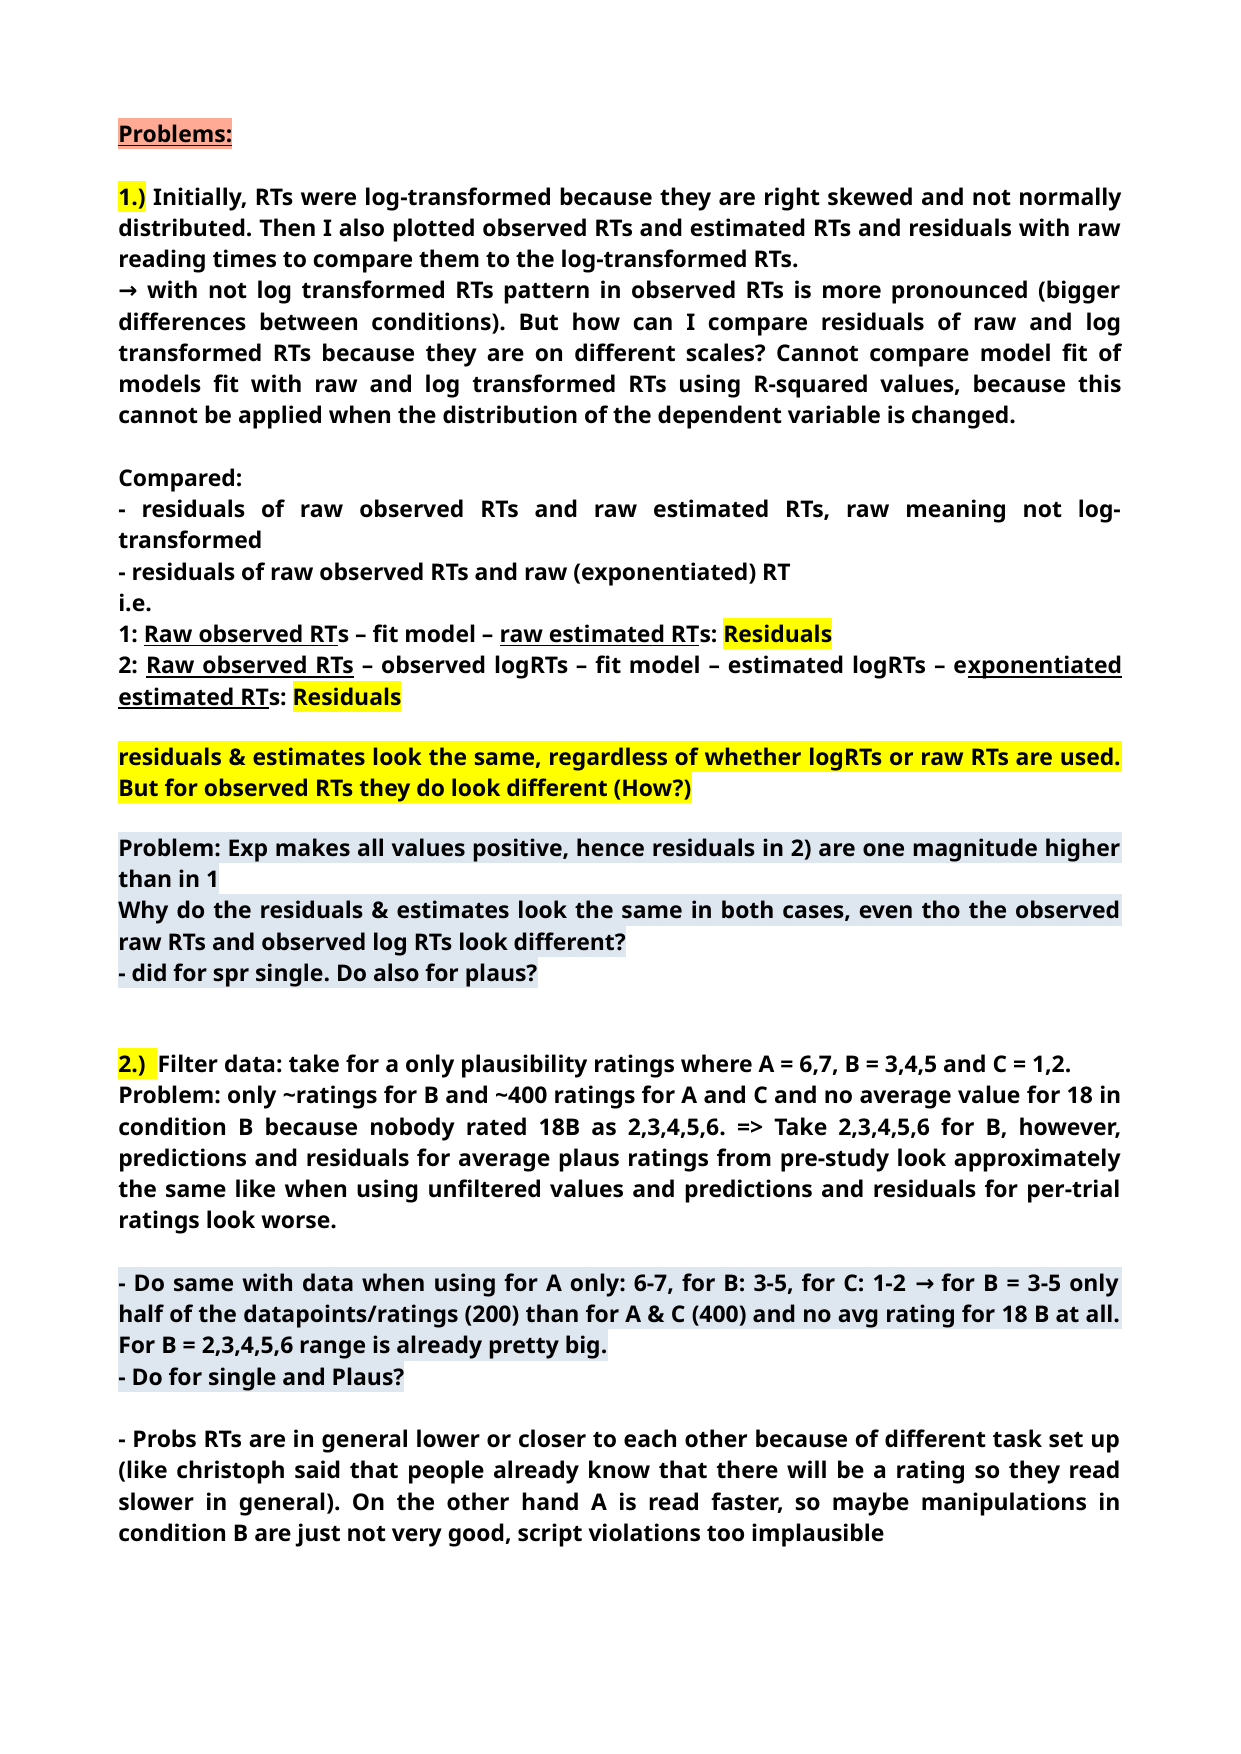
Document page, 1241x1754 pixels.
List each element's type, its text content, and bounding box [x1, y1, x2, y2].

text - Do for single and Plaus? [118, 1361, 1122, 1392]
text - Do same with data when using for A only: 6-7, for B: 3-5, for C: 1-2 → for B = 3-5 only half of the datapoints/ratings (200) than for A & C (400) and no avg rating for 18 B at all. For B = 2,3,4,5,6 range is already pretty big. [118, 1267, 1122, 1361]
text - residuals of raw observed RTs and raw (exponentiated) RT [118, 556, 1122, 587]
text Problem: only ~ratings for B and ~400 ratings for A and C and no average value for 18 in condition B because nobody rated 18B as 2,3,4,5,6. => Take 2,3,4,5,6 for B, however, predictions and residuals for average plaus ratings from pre-study look approximately the same like when using unfiltered values and predictions and residuals for per-trial ratings look worse. [118, 1079, 1122, 1236]
text Problems: [118, 118, 1122, 149]
text 1.) Initially, RTs were log-transformed because they are right skewed and not normally distributed. Then I also plotted observed RTs and estimated RTs and residuals with raw reading times to compare them to the log-transformed RTs. [118, 181, 1122, 274]
text 1: Raw observed RTs – fit model – raw estimated RTs: Residuals [118, 618, 1122, 649]
text 2.) Filter data: take for a only plausibility ratings where A = 6,7, B = 3,4,5 and C = 1,2. [118, 1048, 1122, 1079]
text Why do the residuals & estimates look the same in both cases, even tho the observed raw RTs and observed log RTs look different? [118, 894, 1122, 957]
text i.e. [118, 587, 1122, 618]
text - residuals of raw observed RTs and raw estimated RTs, raw meaning not log-transformed [118, 493, 1122, 556]
text Compared: [118, 462, 1122, 493]
text - did for spr single. Do also for plaus? [118, 957, 1122, 988]
text residuals & estimates look the same, regardless of whether logRTs or raw RTs are used. But for observed RTs they do look different (How?) [118, 741, 1122, 803]
text → with not log transformed RTs pattern in observed RTs is more pronounced (bigger differences between conditions). But how can I compare residuals of raw and log transformed RTs because they are on different scales? Cannot compare model fit of models fit with raw and log transformed RTs using R-squared values, because this cannot be applied when the distribution of the dependent variable is changed. [118, 274, 1122, 431]
text Problem: Exp makes all values positive, hence residuals in 2) are one magnitude higher than in 1 [118, 832, 1122, 894]
text - Probs RTs are in general lower or closer to each other because of different task set up (like christoph said that people already know that there will be a rating so they read slower in general). On the other hand A is read faster, so maybe manipulations in condition B are just not very good, script violations too implausible [118, 1423, 1122, 1548]
text 2: Raw observed RTs – observed logRTs – fit model – estimated logRTs – exponentiated estimated RTs: Residuals [118, 649, 1122, 712]
